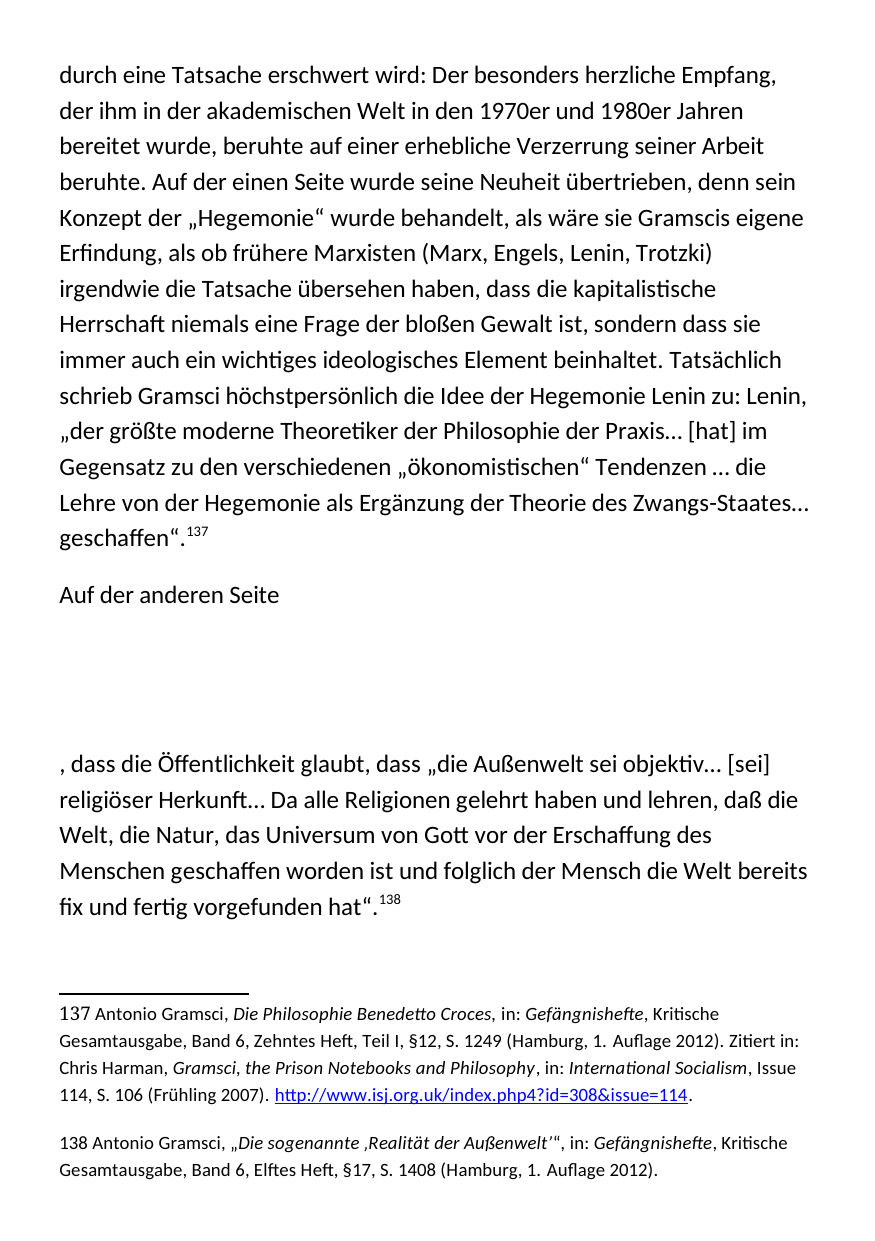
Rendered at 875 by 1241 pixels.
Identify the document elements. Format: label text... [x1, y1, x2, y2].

text Antonio Gramsci, Die Philosophie Benedetto Croces, in: Gefängnishefte, Kritische Gesamtausgabe, Band 6, Zehntes Heft, Teil I, §12, S. 1249 (Hamburg, 1. Auflage 2012). Zitiert in: Chris Harman, Gramsci, the Prison Notebooks and Philosophy, in: International Socialism, Issue 114, S. 106 (Frühling 2007). http://www.isj.org.uk/index.php4?id=308&issue=114. [59, 1000, 815, 1107]
text Antonio Gramsci, „Die sogenannte ‚Realität der Außenwelt’“, in: Gefängnishefte, Kritische Gesamtausgabe, Band 6, Elftes Heft, §17, S. 1408 (Hamburg, 1. Auflage 2012). [59, 1131, 815, 1181]
text , dass die Öffentlichkeit glaubt, dass „die Außenwelt sei objektiv… [sei] religiöser Herkunft… Da alle Religionen gelehrt haben und lehren, daß die Welt, die Natur, das Universum von Gott vor der Erschaffung des Menschen geschaffen worden ist und folglich der Mensch die Welt bereits fix und fertig vorgefunden hat“. [59, 748, 815, 922]
text Auf der anderen Seite [59, 579, 815, 610]
text durch eine Tatsache erschwert wird: Der besonders herzliche Empfang, der ihm in der akademischen Welt in den 1970er und 1980er Jahren bereitet wurde, beruhte auf einer erhebliche Verzerrung seiner Arbeit beruhte. Auf der einen Seite wurde seine Neuheit übertrieben, denn sein Konzept der „Hegemonie“ wurde behandelt, als wäre sie Gramscis eigene Erfindung, als ob frühere Marxisten (Marx, Engels, Lenin, Trotzki) irgendwie die Tatsache übersehen haben, dass die kapitalistische Herrschaft niemals eine Frage der bloßen Gewalt ist, sondern dass sie immer auch ein wichtiges ideologisches Element beinhaltet. Tatsächlich schrieb Gramsci höchstpersönlich die Idee der Hegemonie Lenin zu: Lenin, „der größte moderne Theoretiker der Philosophie der Praxis… [hat] im Gegensatz zu den verschiedenen „ökonomistischen“ Tendenzen … die Lehre von der Hegemonie als Ergänzung der Theorie des Zwangs-Staates… geschaffen“. [59, 59, 815, 553]
